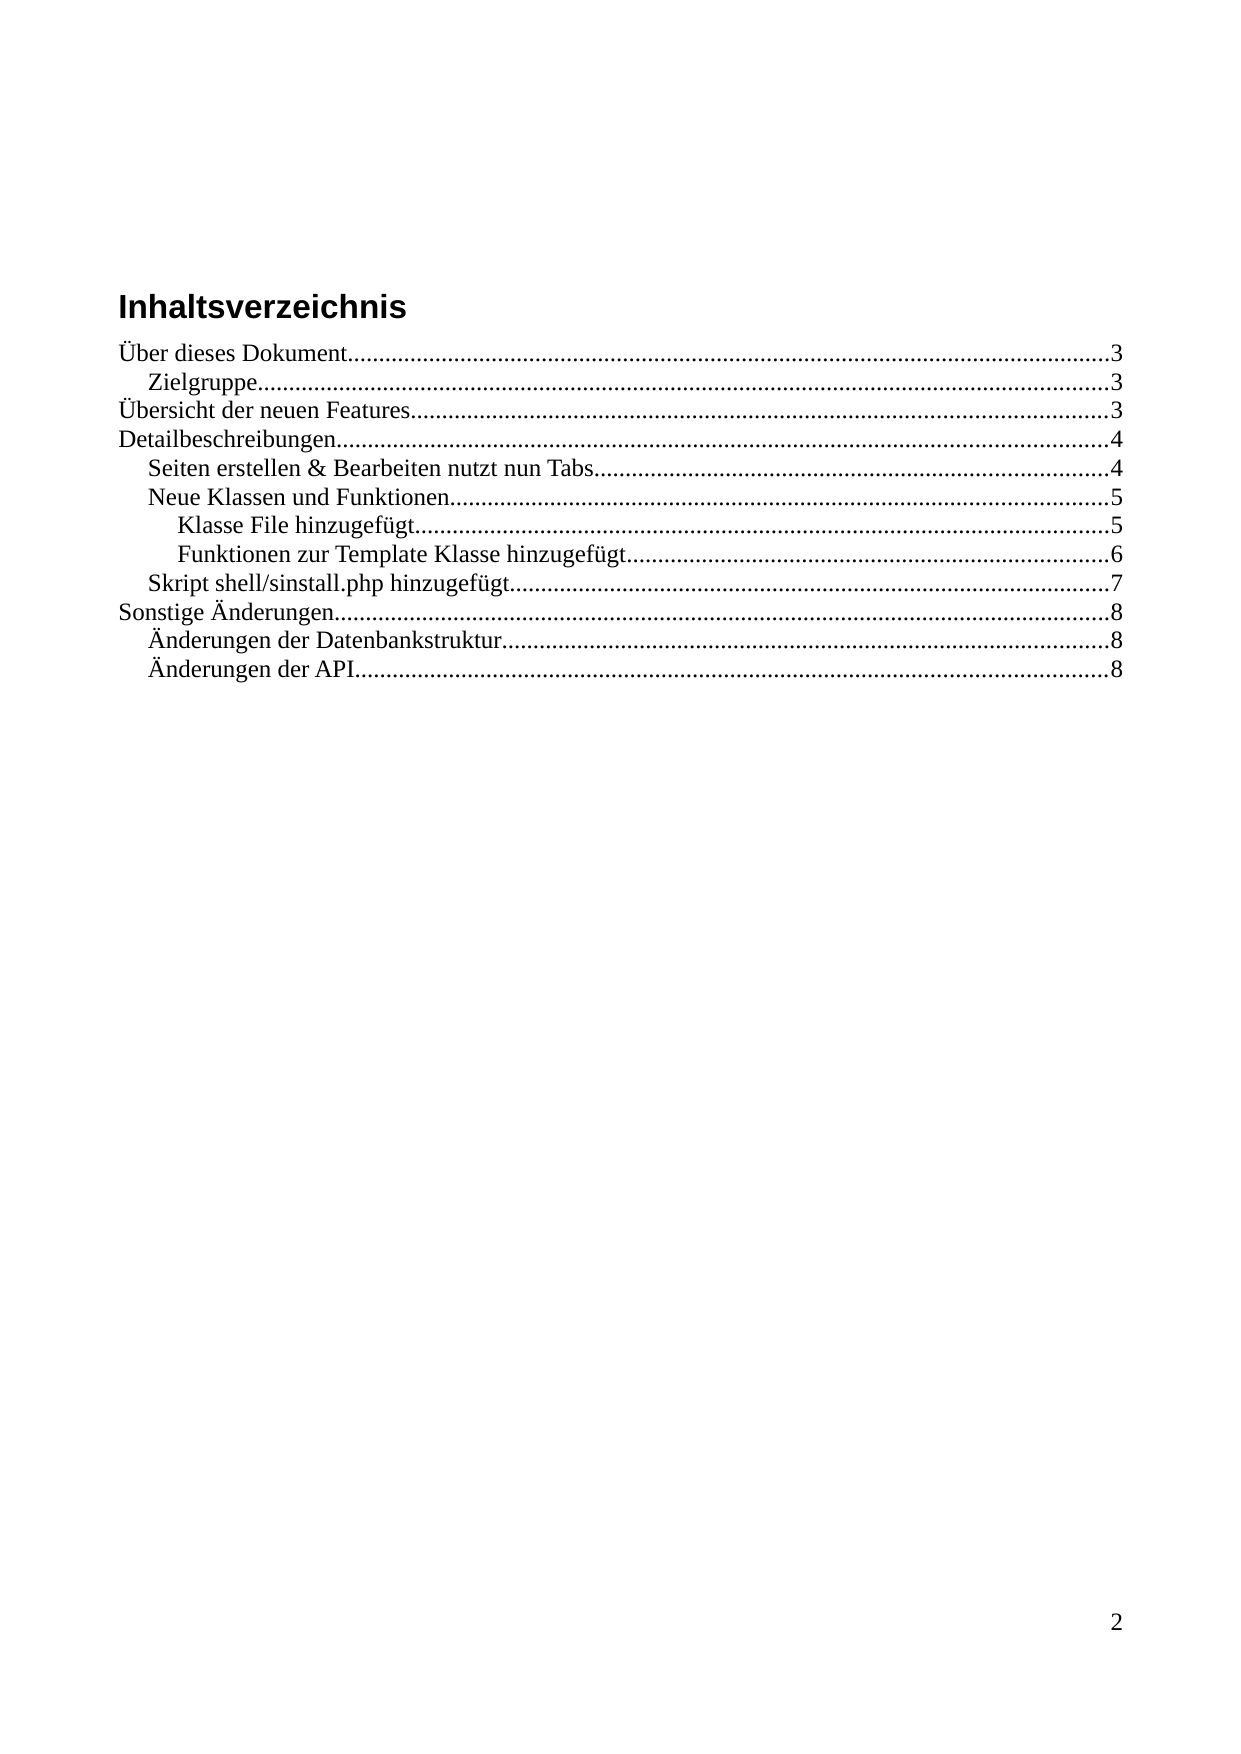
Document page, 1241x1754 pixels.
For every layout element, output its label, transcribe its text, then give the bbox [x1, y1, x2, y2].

text Klasse File hinzugefügt 5 [177, 510, 1123, 539]
text Über dieses Dokument 3 [118, 338, 1123, 367]
text Übersicht der neuen Features 3 [118, 395, 1123, 424]
text Neue Klassen und Funktionen 5 [148, 482, 1123, 510]
text Sonstige Änderungen 8 [118, 597, 1123, 625]
text Skript shell/sinstall.php hinzugefügt 7 [148, 568, 1123, 597]
text Änderungen der Datenbankstruktur 8 [148, 625, 1123, 654]
text Detailbeschreibungen 4 [118, 424, 1123, 453]
text Änderungen der API 8 [148, 654, 1123, 683]
text Zielgruppe 3 [148, 367, 1123, 395]
subtitle Inhaltsverzeichnis [118, 287, 1123, 325]
text Funktionen zur Template Klasse hinzugefügt 6 [177, 539, 1123, 568]
text Seiten erstellen & Bearbeiten nutzt nun Tabs 4 [148, 453, 1123, 482]
